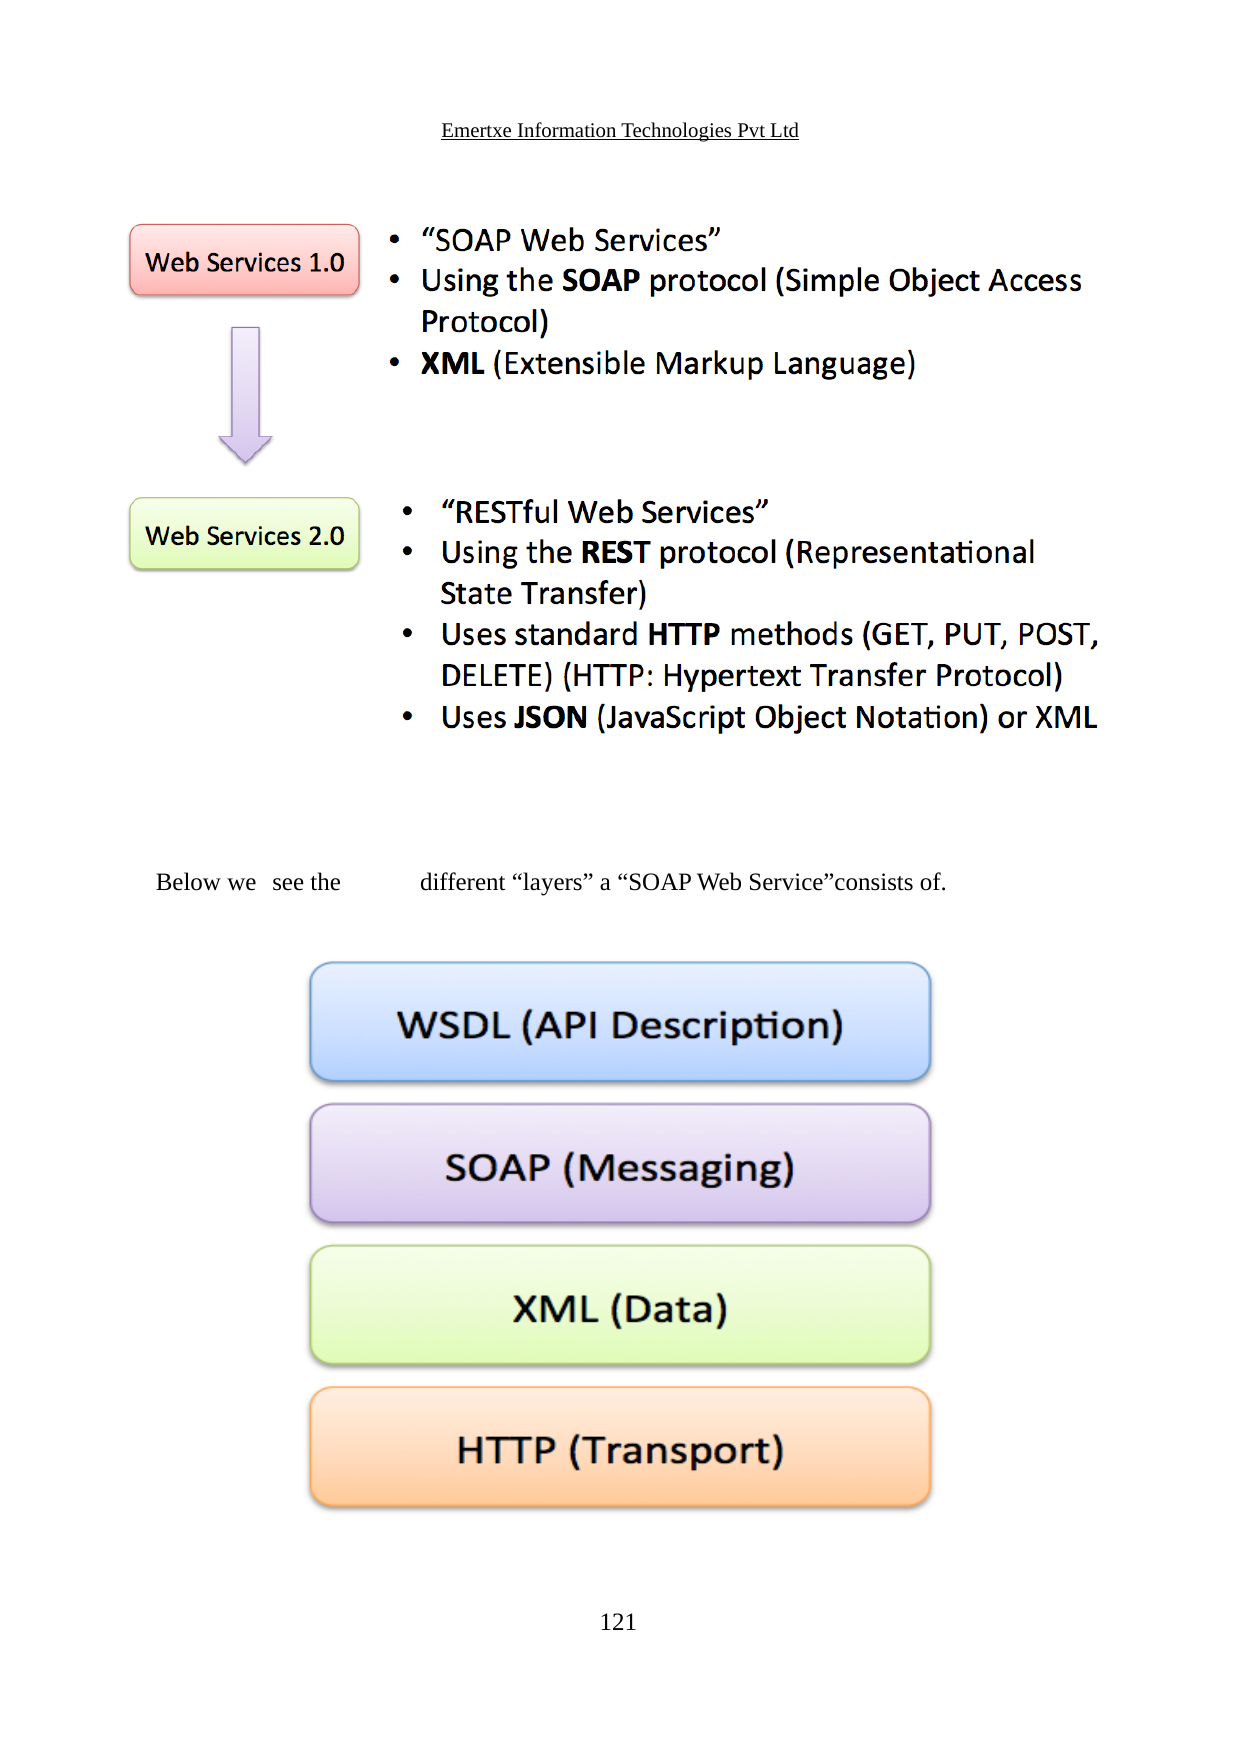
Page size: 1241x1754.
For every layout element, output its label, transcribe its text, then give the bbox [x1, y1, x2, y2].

picture [118, 212, 1123, 744]
picture [287, 949, 953, 1525]
text Below we see the different “layers” a “SOAP Web Service”consists of. [118, 867, 1122, 896]
